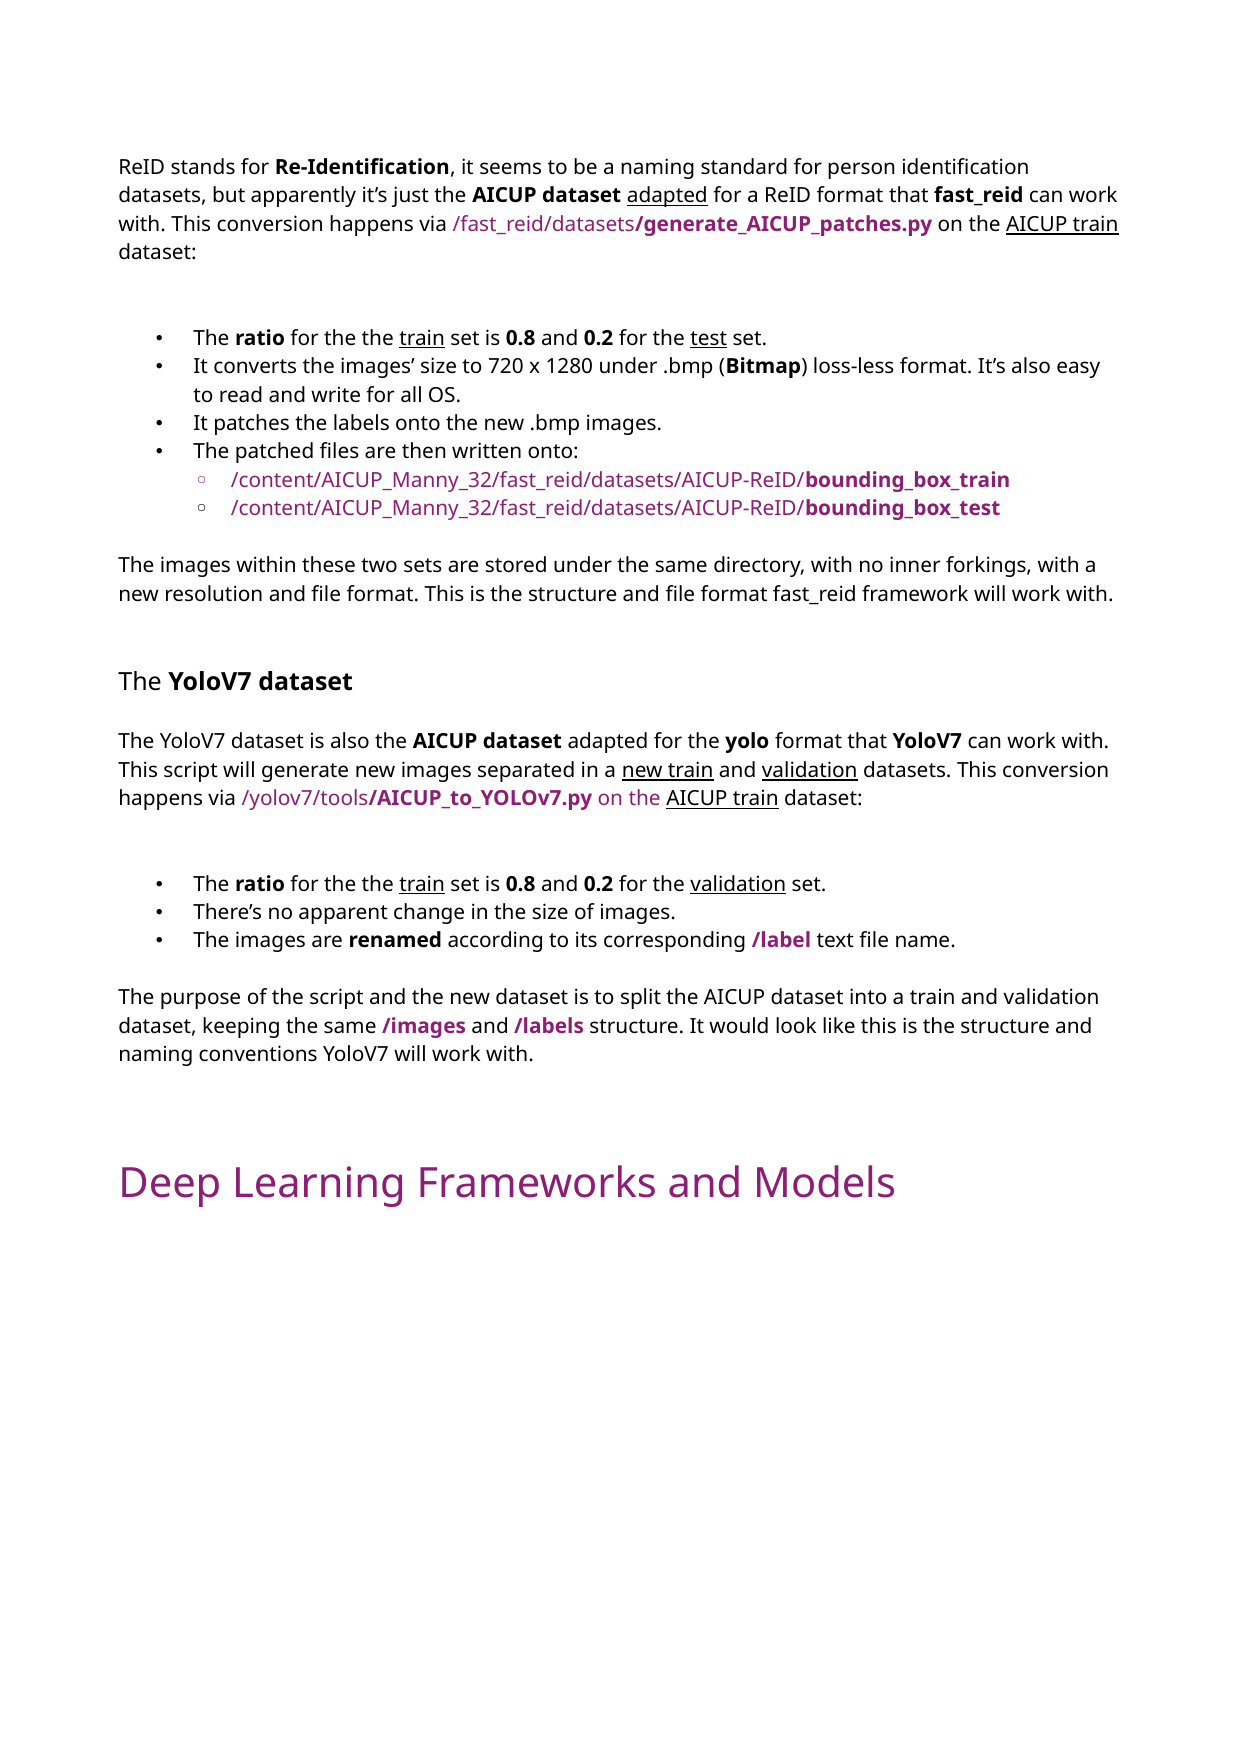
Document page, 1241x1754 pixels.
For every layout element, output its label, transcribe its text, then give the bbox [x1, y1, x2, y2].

list There’s no apparent change in the size of images. [156, 897, 1122, 926]
list The ratio for the the train set is 0.8 and 0.2 for the validation set. [156, 869, 1122, 897]
text The purpose of the script and the new dataset is to split the AICUP dataset into a train and validation dataset, keeping the same /images and /labels structure. It would look like this is the structure and naming conventions YoloV7 will work with. [118, 982, 1122, 1068]
text The images within these two sets are stored under the same directory, with no inner forkings, with a new resolution and file format. This is the structure and file format fast_reid framework will work with. [118, 550, 1122, 607]
list The images are renamed according to its corresponding /label text file name. [156, 926, 1122, 954]
list It patches the labels onto the new .bmp images. [156, 408, 1122, 437]
text Deep Learning Frameworks and Models [118, 1153, 1122, 1210]
list The ratio for the the train set is 0.8 and 0.2 for the test set. [156, 323, 1122, 351]
text ReID stands for Re-Identification, it seems to be a naming standard for person identification datasets, but apparently it’s just the AICUP dataset adapted for a ReID format that fast_reid can work with. This conversion happens via /fast_reid/datasets/generate_AICUP_patches.py on the AICUP train dataset: [118, 152, 1122, 266]
text The YoloV7 dataset [118, 664, 1122, 698]
list It converts the images’ size to 720 x 1280 under .bmp (Bitmap) loss-less format. It’s also easy to read and write for all OS. [156, 351, 1122, 408]
list /content/AICUP_Manny_32/fast_reid/datasets/AICUP-ReID/bounding_box_test [193, 493, 1122, 522]
list The patched files are then written onto: [156, 437, 1122, 465]
text The YoloV7 dataset is also the AICUP dataset adapted for the yolo format that YoloV7 can work with. This script will generate new images separated in a new train and validation datasets. This conversion happens via /yolov7/tools/AICUP_to_YOLOv7.py on the AICUP train dataset: [118, 727, 1122, 812]
list /content/AICUP_Manny_32/fast_reid/datasets/AICUP-ReID/bounding_box_train [193, 465, 1122, 493]
